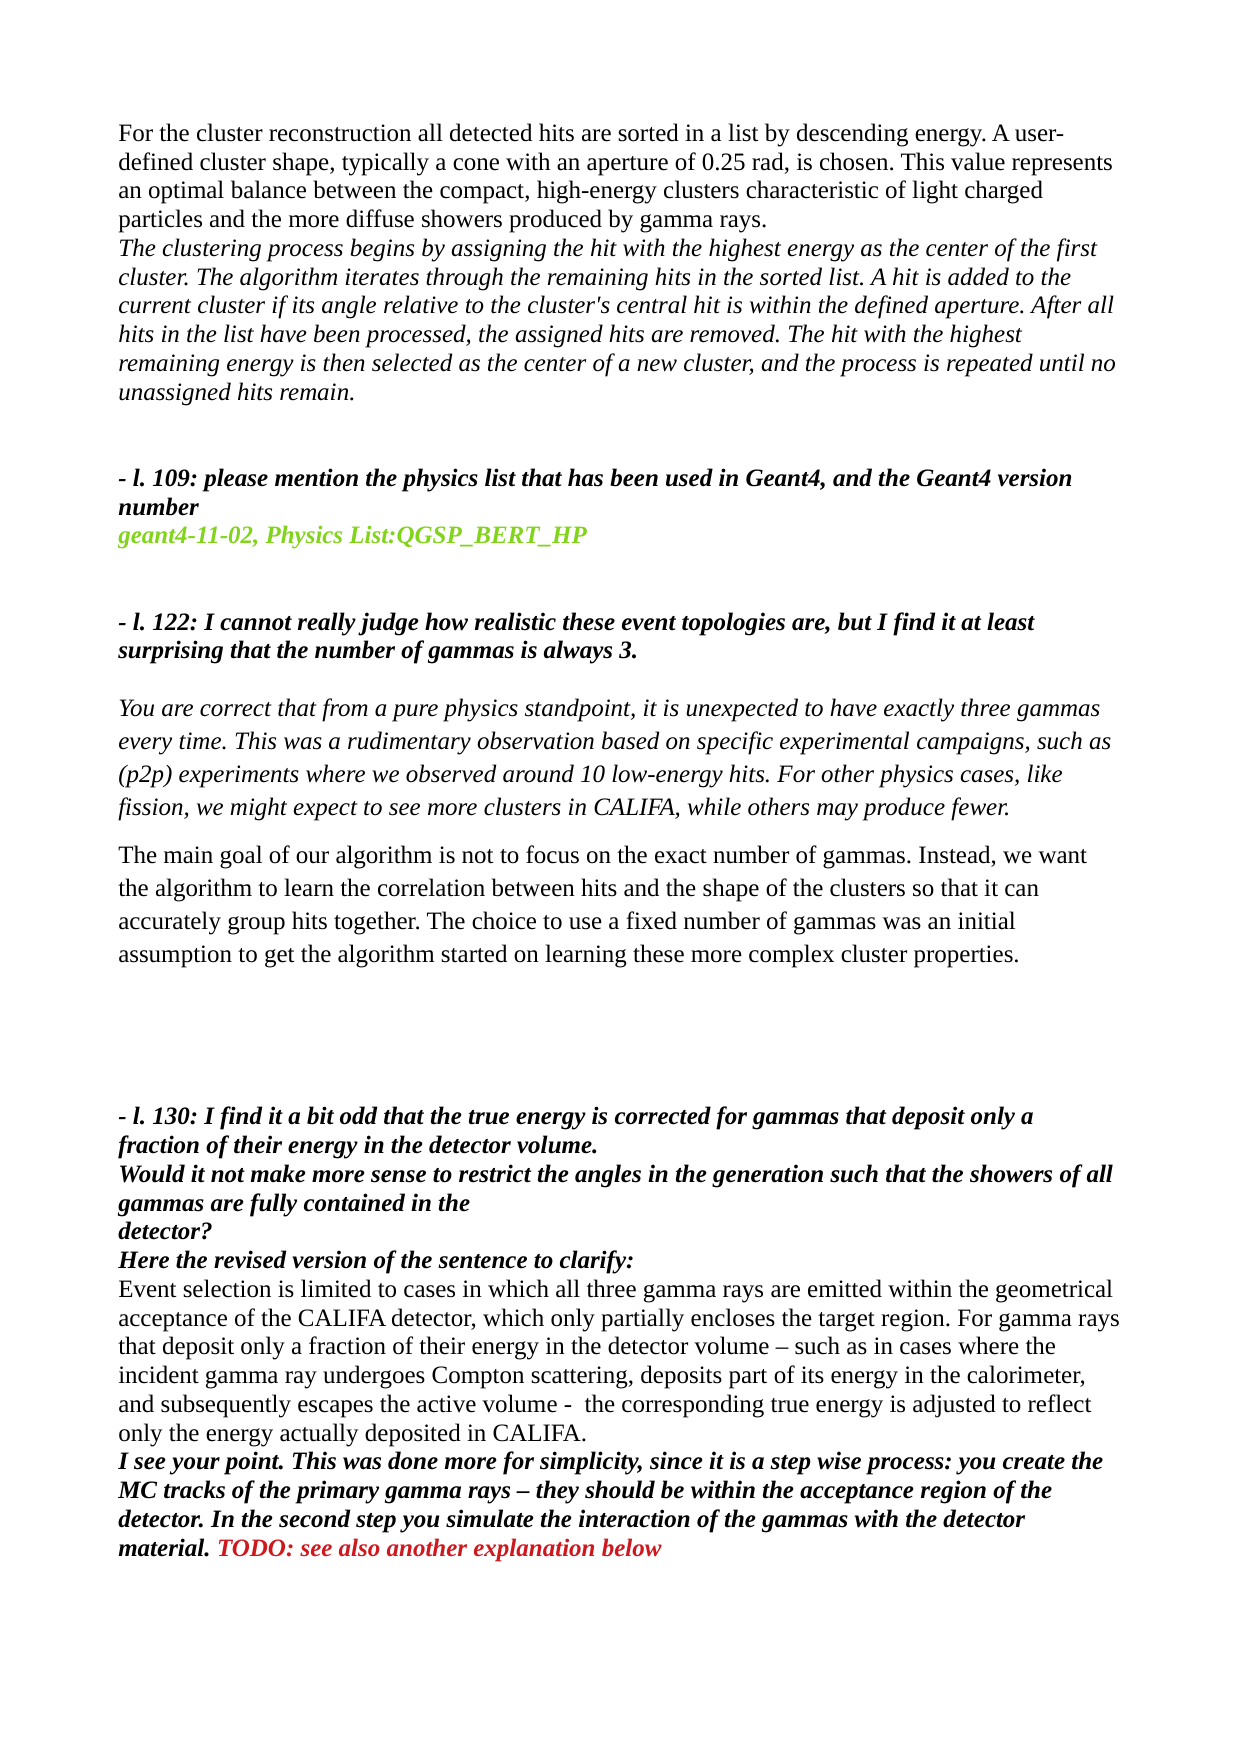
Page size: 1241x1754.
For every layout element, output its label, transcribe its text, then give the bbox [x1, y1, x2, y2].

text The clustering process begins by assigning the hit with the highest energy as the center of the first cluster. The algorithm iterates through the remaining hits in the sorted list. A hit is added to the current cluster if its angle relative to the cluster's central hit is within the defined aperture. After all hits in the list have been processed, the assigned hits are removed. The hit with the highest remaining energy is then selected as the center of a new cluster, and the process is repeated until no unassigned hits remain. [118, 233, 1122, 406]
text - l. 130: I find it a bit odd that the true energy is corrected for gammas that deposit only a fraction of their energy in the detector volume. [118, 1101, 1122, 1159]
text geant4-11-02, Physics List:QGSP_BERT_HP [118, 521, 1122, 549]
text You are correct that from a pure physics standpoint, it is unexpected to have exactly three gammas every time. This was a rudimentary observation based on specific experimental campaigns, such as (p2p) experiments where we observed around 10 low-energy hits. For other physics cases, like fission, we might expect to see more clusters in CALIFA, while others may produce fewer. [118, 693, 1122, 821]
text I see your point. This was done more for simplicity, since it is a step wise process: you create the MC tracks of the primary gamma rays – they should be within the acceptance region of the detector. In the second step you simulate the interaction of the gammas with the detector material. TODO: see also another explanation below [118, 1446, 1122, 1561]
text Here the revised version of the sentence to clarify: [118, 1245, 1122, 1274]
text Event selection is limited to cases in which all three gamma rays are emitted within the geometrical acceptance of the CALIFA detector, which only partially encloses the target region. For gamma rays that deposit only a fraction of their energy in the detector volume – such as in cases where the incident gamma ray undergoes Compton scattering, deposits part of its energy in the calorimeter, and subsequently escapes the active volume - the corresponding true energy is adjusted to reflect only the energy actually deposited in CALIFA. [118, 1274, 1122, 1446]
text The main goal of our algorithm is not to focus on the exact number of gammas. Instead, we want the algorithm to learn the correlation between hits and the shape of the clusters so that it can accurately group hits together. The choice to use a fixed number of gammas was an initial assumption to get the algorithm started on learning these more complex cluster properties. [118, 840, 1122, 968]
text - l. 122: I cannot really judge how realistic these event topologies are, but I find it at least surprising that the number of gammas is always 3. [118, 607, 1122, 664]
text Would it not make more sense to restrict the angles in the generation such that the showers of all gammas are fully contained in the [118, 1159, 1122, 1216]
text For the cluster reconstruction all detected hits are sorted in a list by descending energy. A user-defined cluster shape, typically a cone with an aperture of 0.25 rad, is chosen. This value represents an optimal balance between the compact, high-energy clusters characteristic of light charged particles and the more diffuse showers produced by gamma rays. [118, 118, 1122, 233]
text detector? [118, 1216, 1122, 1245]
text - l. 109: please mention the physics list that has been used in Geant4, and the Geant4 version number [118, 463, 1122, 521]
